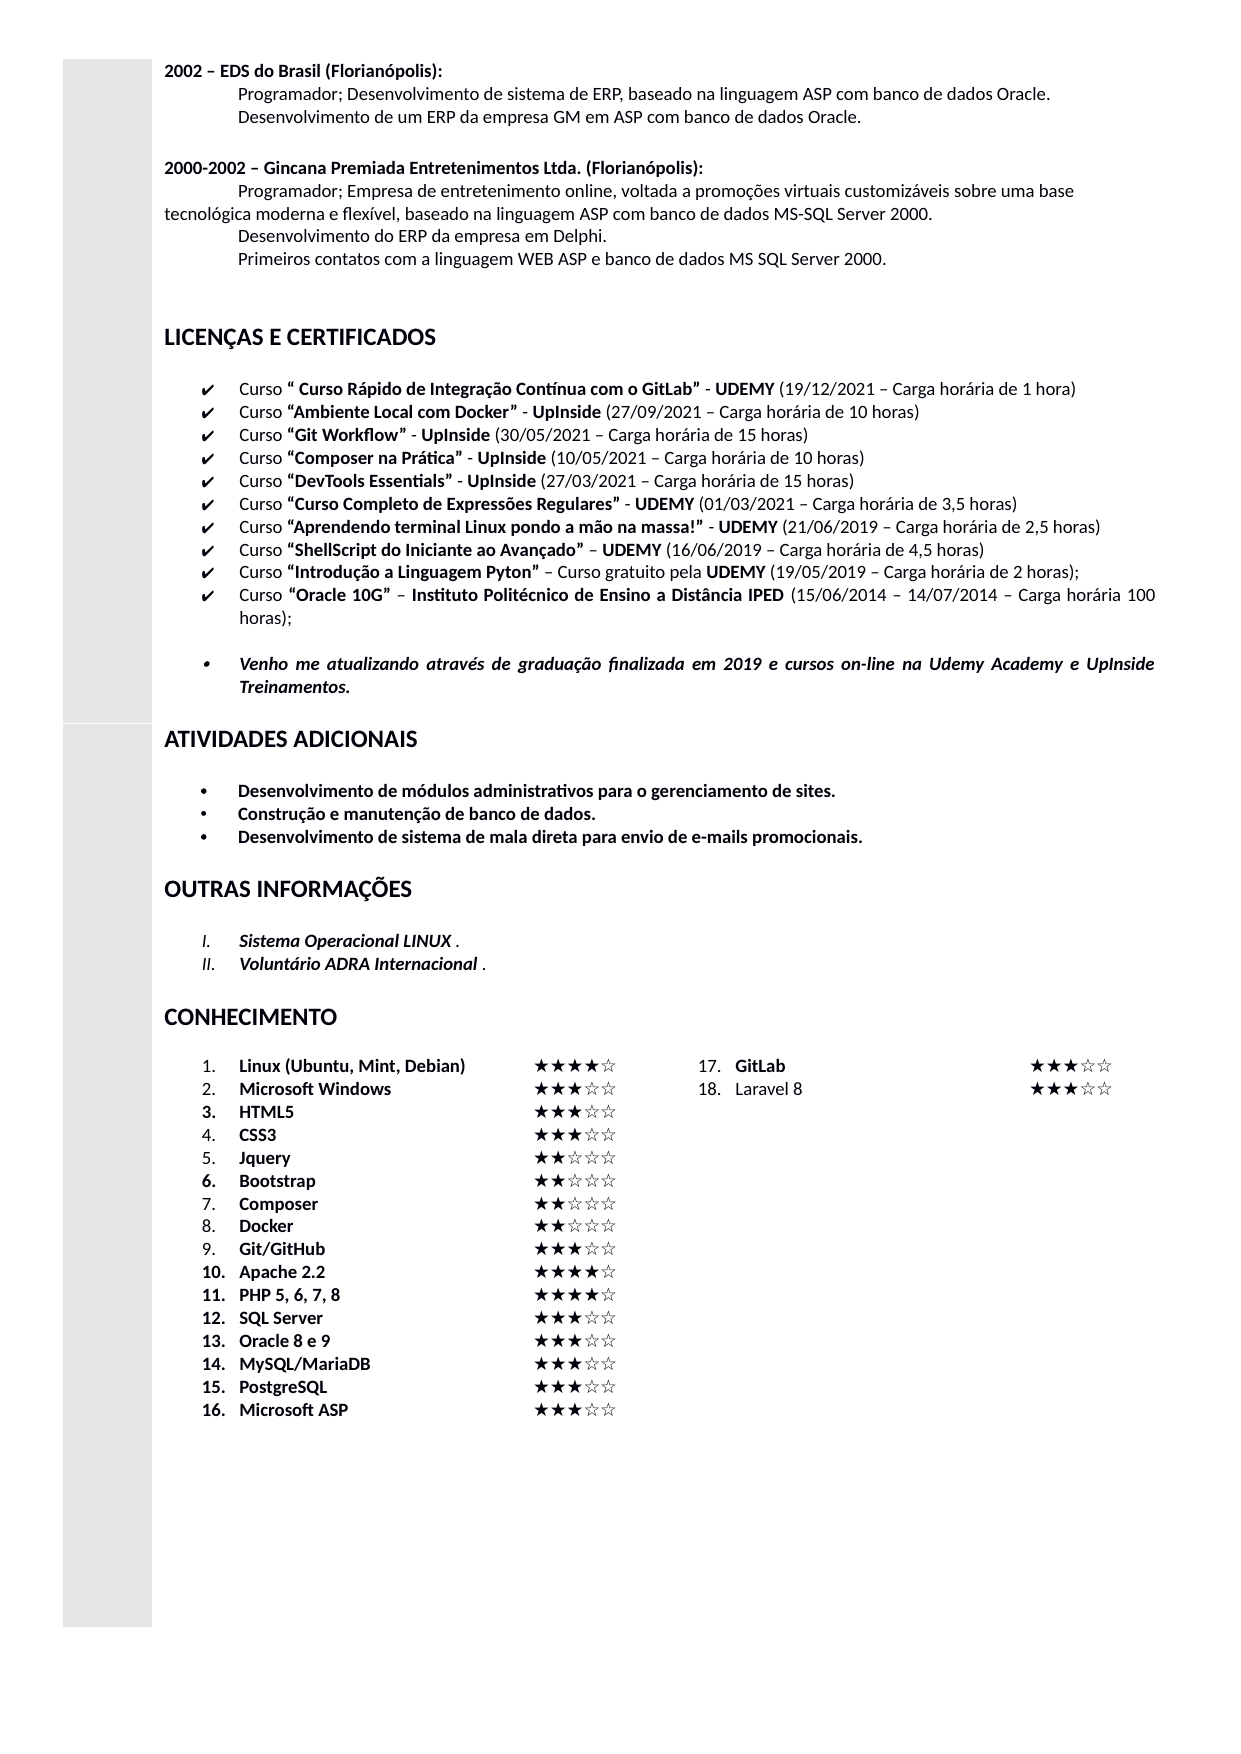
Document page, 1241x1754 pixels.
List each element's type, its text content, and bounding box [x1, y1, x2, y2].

table_cell [63, 59, 152, 321]
table_cell [1156, 1031, 1167, 1627]
table_cell ATIVIDADES ADICIONAIS [152, 724, 1167, 754]
table_cell OUTRAS INFORMAÇÕES [152, 874, 1167, 904]
table_header Linux (Ubuntu, Mint, Debian) ★★★★☆ Microsoft Windows ★★★☆☆ HTML5 ★★★☆☆ CSS3 ★★★☆☆ Jquery ★★☆☆☆ Bootstrap ★★☆☆☆ Composer ★★☆☆☆ Docker ★★☆☆☆ Git/GitHub ★★★☆☆ Apache 2.2 ★★★★☆ PHP 5, 6, 7, 8 ★★★★☆ SQL Server ★★★☆☆ Oracle 8 e 9 ★★★☆☆ MySQL/MariaDB ★★★☆☆ PostgreSQL ★★★☆☆ Microsoft ASP ★★★☆☆ [164, 1031, 660, 1444]
table_header GitLab ★★★☆☆ Laravel 8 ★★★☆☆ [660, 1031, 1156, 1444]
table_cell [660, 1444, 1156, 1627]
table_cell Desenvolvimento de módulos administrativos para o gerenciamento de sites. Construção e manutenção de banco de dados. Desenvolvimento de sistema de mala direta para envio de e-mails promocionais. [152, 754, 1167, 874]
table_cell [63, 1001, 152, 1031]
table_cell [63, 321, 152, 352]
table_cell [63, 754, 152, 874]
table_cell [63, 874, 152, 904]
table_cell [164, 1444, 660, 1627]
table_cell 2002 – EDS do Brasil (Florianópolis): Programador; Desenvolvimento de sistema de ERP, baseado na linguagem ASP com banco de dados Oracle. Desenvolvimento de um ERP da empresa GM em ASP com banco de dados Oracle. 2000-2002 – Gincana Premiada Entretenimentos Ltda. (Florianópolis): Programador; Empresa de entretenimento online, voltada a promoções virtuais customizáveis sobre uma base tecnológica moderna e flexível, baseado na linguagem ASP com banco de dados MS-SQL Server 2000. Desenvolvimento do ERP da empresa em Delphi. Primeiros contatos com a linguagem WEB ASP e banco de dados MS SQL Server 2000. [152, 59, 1167, 321]
table_cell Sistema Operacional LINUX . Voluntário ADRA Internacional . [152, 904, 1167, 1001]
table_cell Curso “ Curso Rápido de Integração Contínua com o GitLab” - UDEMY (19/12/2021 – Carga horária de 1 hora) Curso “Ambiente Local com Docker” - UpInside (27/09/2021 – Carga horária de 10 horas) Curso “Git Workflow” - UpInside (30/05/2021 – Carga horária de 15 horas) Curso “Composer na Prática” - UpInside (10/05/2021 – Carga horária de 10 horas) Curso “DevTools Essentials” - UpInside (27/03/2021 – Carga horária de 15 horas) Curso “Curso Completo de Expressões Regulares” - UDEMY (01/03/2021 – Carga horária de 3,5 horas) Curso “Aprendendo terminal Linux pondo a mão na massa!” - UDEMY (21/06/2019 – Carga horária de 2,5 horas) Curso “ShellScript do Iniciante ao Avançado” – UDEMY (16/06/2019 – Carga horária de 4,5 horas) Curso “Introdução a Linguagem Pyton” – Curso gratuito pela UDEMY (19/05/2019 – Carga horária de 2 horas); Curso “Oracle 10G” – Instituto Politécnico de Ensino a Distância IPED (15/06/2014 – 14/07/2014 – Carga horária 100 horas); Venho me atualizando através de graduação finalizada em 2019 e cursos on-line na Udemy Academy e UpInside Treinamentos. [152, 352, 1167, 723]
table_cell LICENÇAS E CERTIFICADOS [152, 321, 1167, 352]
table_cell [63, 1031, 152, 1627]
table_cell [63, 724, 152, 754]
table_cell [63, 352, 152, 723]
table_cell [152, 1031, 164, 1627]
table_cell [63, 904, 152, 1001]
table_cell CONHECIMENTO [152, 1001, 1167, 1031]
